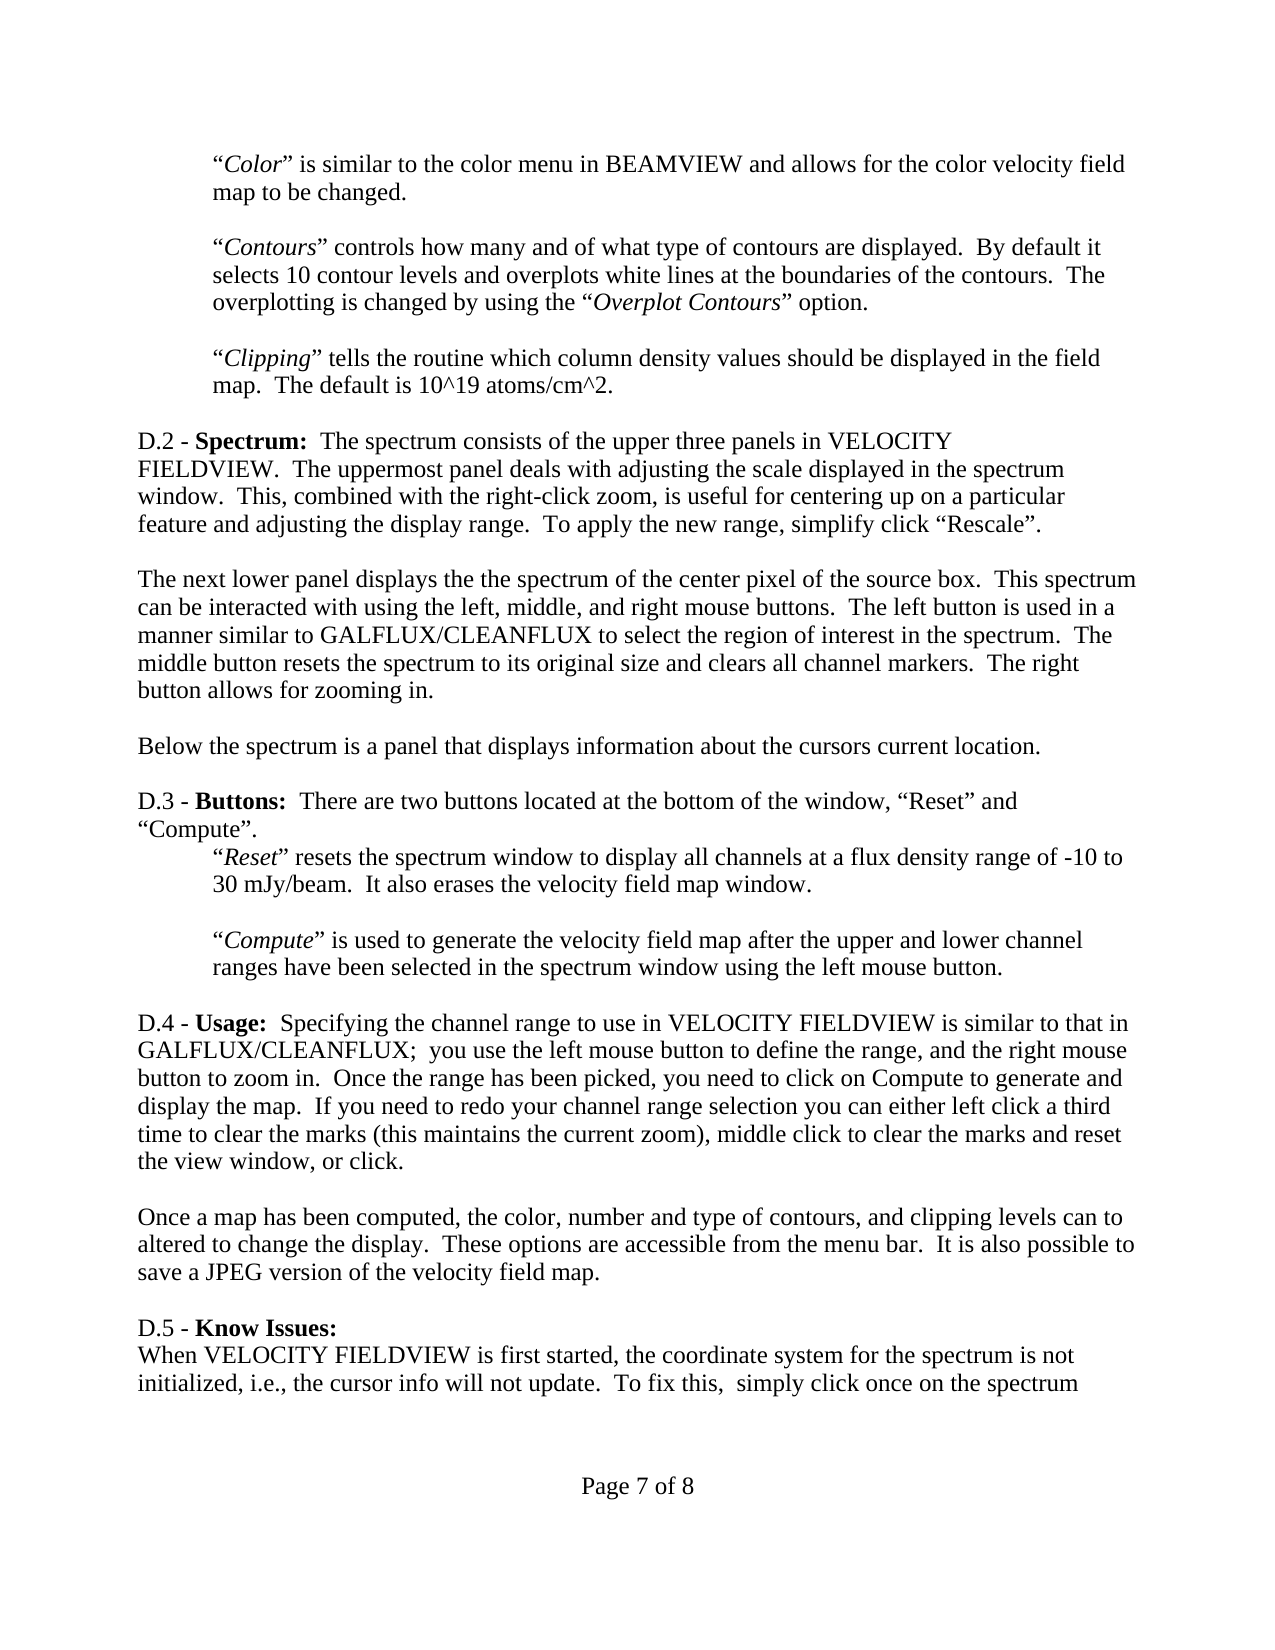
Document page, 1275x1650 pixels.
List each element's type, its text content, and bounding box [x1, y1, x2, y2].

text “Reset” resets the spectrum window to display all channels at a flux density range of -10 to 30 mJy/beam. It also erases the velocity field map window. [212, 843, 1138, 898]
text When VELOCITY FIELDVIEW is first started, the coordinate system for the spectrum is not initialized, i.e., the cursor info will not update. To fix this, simply click once on the spectrum [137, 1341, 1138, 1397]
text “Clipping” tells the routine which column density values should be displayed in the field map. The default is 10^19 atoms/cm^2. [212, 344, 1138, 399]
text “Contours” controls how many and of what type of contours are displayed. By default it selects 10 contour levels and overplots white lines at the boundaries of the contours. The overplotting is changed by using the “Overplot Contours” option. [212, 233, 1138, 316]
text Once a map has been computed, the color, number and type of contours, and clipping levels can to altered to change the display. These options are accessible from the menu bar. It is also possible to save a JPEG version of the velocity field map. [137, 1203, 1138, 1286]
text D.4 - Usage: Specifying the channel range to use in VELOCITY FIELDVIEW is similar to that in GALFLUX/CLEANFLUX; you use the left mouse button to define the range, and the right mouse button to zoom in. Once the range has been picked, you need to click on Compute to generate and display the map. If you need to redo your channel range selection you can either left click a third time to clear the marks (this maintains the current zoom), middle click to clear the marks and reset the view window, or click. [137, 1009, 1138, 1175]
text D.5 - Know Issues: [137, 1314, 1138, 1341]
text FIELDVIEW. The uppermost panel deals with adjusting the scale displayed in the spectrum window. This, combined with the right-click zoom, is useful for centering up on a particular feature and adjusting the display range. To apply the new range, simplify click “Rescale”. [137, 455, 1138, 538]
text “Compute” is used to generate the velocity field map after the upper and lower channel ranges have been selected in the spectrum window using the left mouse button. [212, 926, 1138, 981]
text The next lower panel displays the the spectrum of the center pixel of the source box. This spectrum can be interacted with using the left, middle, and right mouse buttons. The left button is used in a manner similar to GALFLUX/CLEANFLUX to select the region of interest in the spectrum. The middle button resets the spectrum to its original size and clears all channel markers. The right button allows for zooming in. [137, 566, 1138, 704]
text D.3 - Buttons: There are two buttons located at the bottom of the window, “Reset” and “Compute”. [137, 787, 1138, 843]
text D.2 - Spectrum: The spectrum consists of the upper three panels in VELOCITY [137, 427, 1138, 455]
text Below the spectrum is a panel that displays information about the cursors current location. [137, 732, 1138, 759]
text “Color” is similar to the color menu in BEAMVIEW and allows for the color velocity field map to be changed. [212, 150, 1138, 205]
